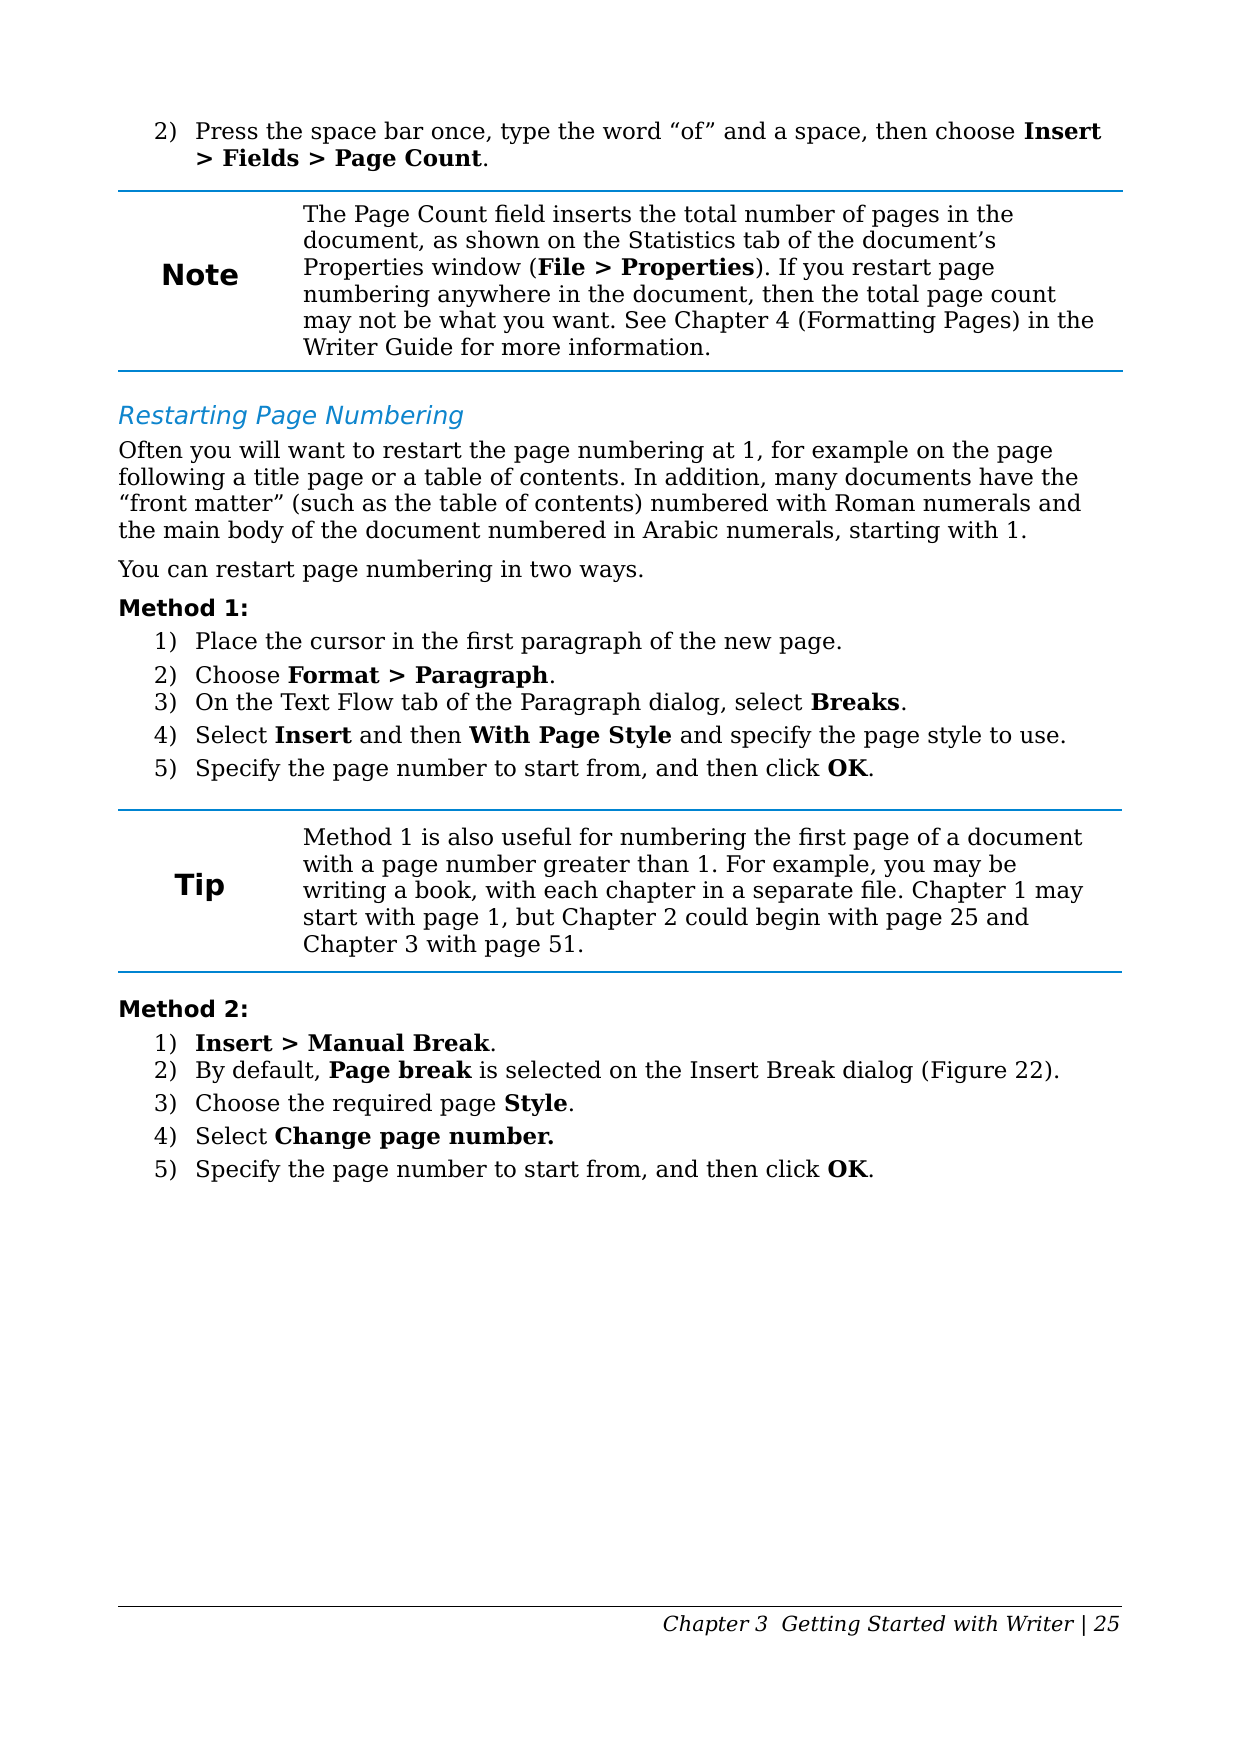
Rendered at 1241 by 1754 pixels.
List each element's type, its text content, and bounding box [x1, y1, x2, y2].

table_header The Page Count field inserts the total number of pages in the document, as shown on the Statistics tab of the document’s Properties window (File > Properties). If you restart page numbering anywhere in the document, then the total page count may not be what you want. See Chapter 4 (Formatting Pages) in the Writer Guide for more information. [281, 192, 1122, 370]
list Press the space bar once, type the word “of” and a space, then choose Insert > Fields > Page Count. [177, 118, 1122, 172]
list By default, Page break is selected on the Insert Break dialog (Figure 22). [177, 1056, 1122, 1083]
table_header Note [118, 192, 281, 370]
text Often you will want to restart the page numbering at 1, for example on the page following a title page or a table of contents. In addition, many documents have the “front matter” (such as the table of contents) numbered with Roman numerals and the main body of the document numbered in Arabic numerals, starting with 1. [118, 437, 1122, 544]
list Select Insert and then With Page Style and specify the page style to use. [177, 722, 1122, 749]
text You can restart page numbering in two ways. [118, 556, 1122, 583]
list Place the cursor in the first paragraph of the new page. [177, 628, 1122, 655]
list Specify the page number to start from, and then click OK. [177, 1156, 1122, 1183]
list Choose Format > Paragraph. [177, 661, 1122, 688]
list Insert > Manual Break. [177, 1029, 1122, 1056]
list Choose the required page Style. [177, 1090, 1122, 1117]
table_header Method 1 is also useful for numbering the first page of a document with a page number greater than 1. For example, you may be writing a book, with each chapter in a separate file. Chapter 1 may start with page 1, but Chapter 2 could begin with page 25 and Chapter 3 with page 51. [281, 811, 1122, 971]
list On the Text Flow tab of the Paragraph dialog, select Breaks. [177, 688, 1122, 715]
subtitle Restarting Page Numbering [118, 401, 1122, 431]
list Method 2: [118, 996, 1122, 1023]
table_header Tip [118, 811, 281, 971]
list Select Change page number. [177, 1123, 1122, 1150]
list Specify the page number to start from, and then click OK. [177, 755, 1122, 782]
list Method 1: [118, 595, 1122, 622]
